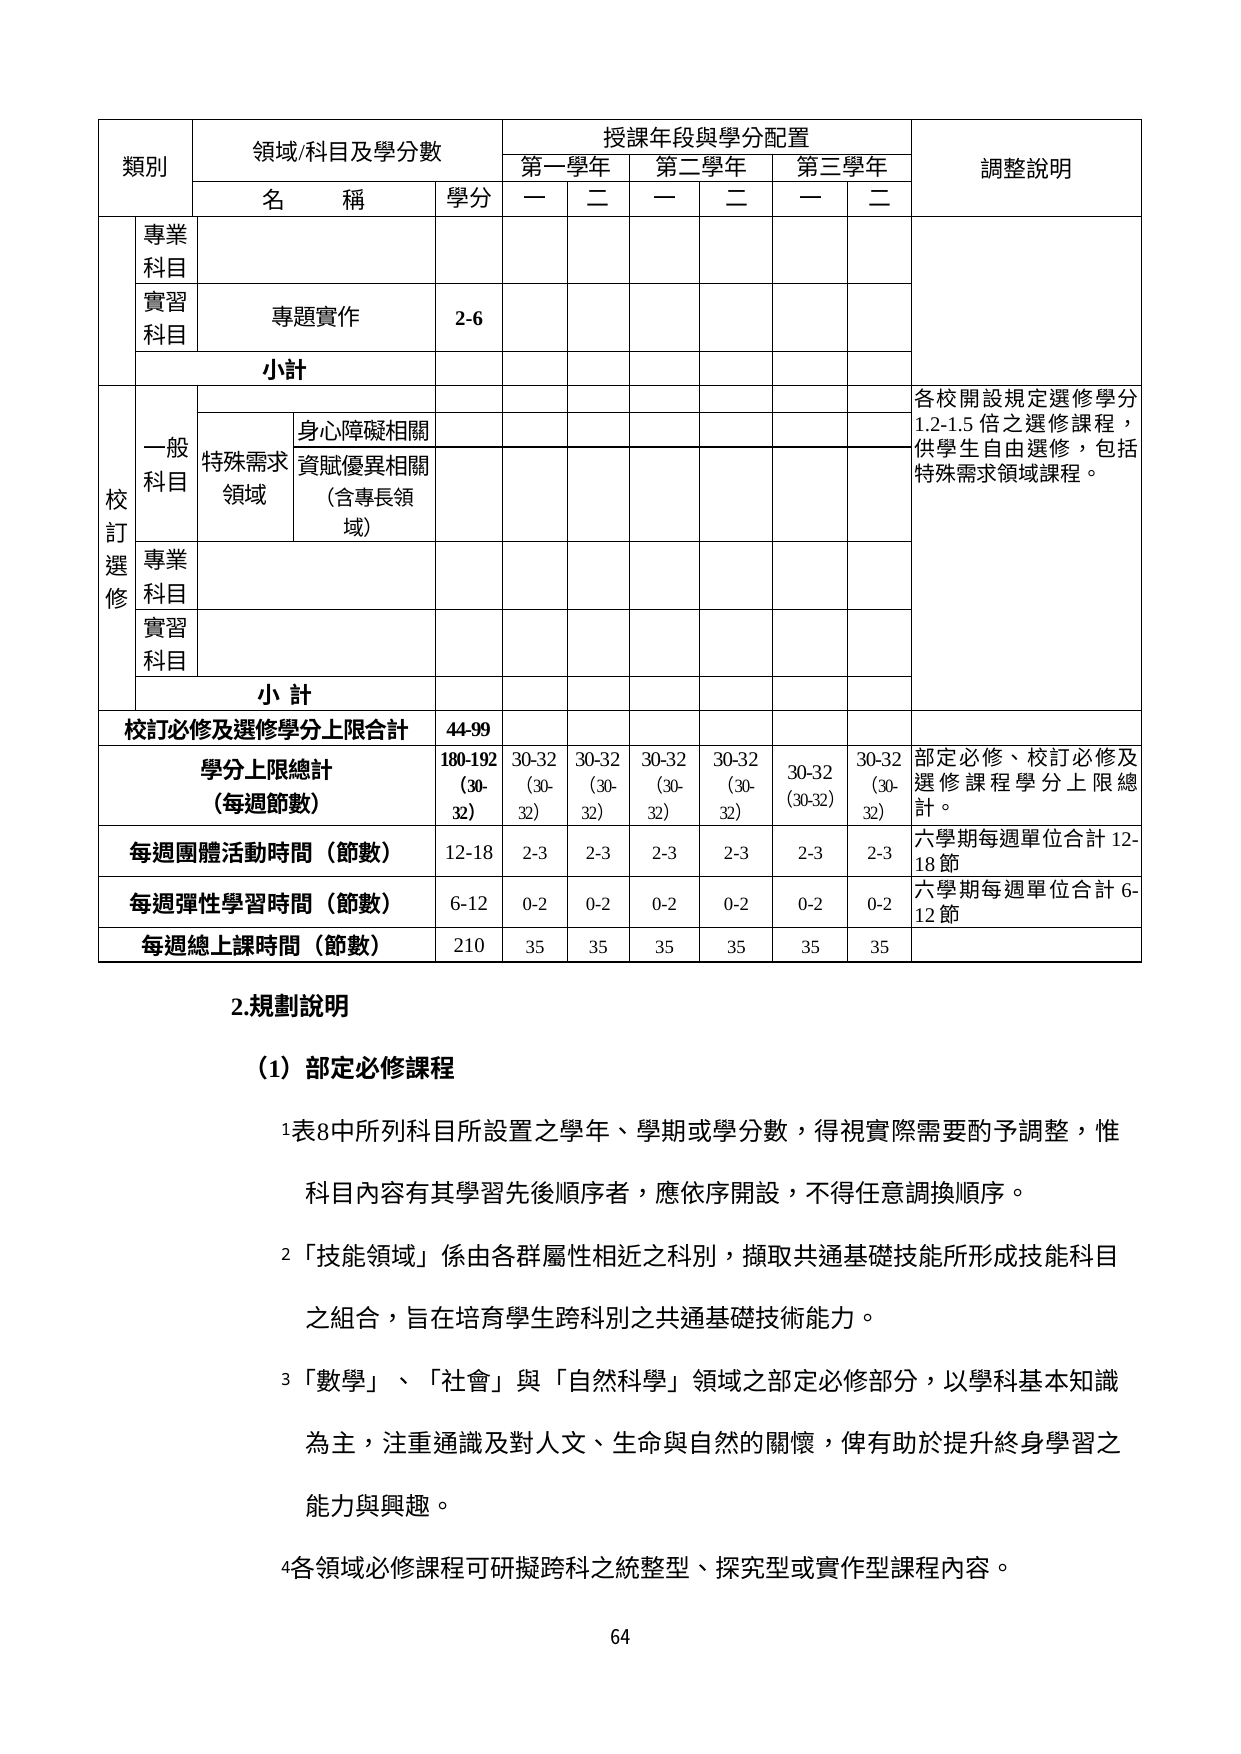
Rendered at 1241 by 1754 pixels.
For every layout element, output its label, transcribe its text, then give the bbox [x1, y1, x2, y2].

table_cell [198, 542, 435, 609]
table_cell 一 [503, 182, 567, 216]
table_cell [848, 352, 911, 385]
table_cell 第二學年 [630, 155, 772, 181]
table_cell [630, 711, 699, 745]
table_cell 35 [630, 928, 699, 961]
table_cell [848, 386, 911, 412]
text （1）部定必修課程 [243, 1025, 1122, 1087]
table_cell [700, 542, 772, 609]
table_cell [773, 711, 847, 745]
table_cell [568, 610, 629, 676]
table_cell 名 稱 [193, 182, 435, 216]
table_cell 一 [773, 182, 847, 216]
table_cell [630, 352, 699, 385]
table_cell [700, 413, 772, 446]
table_cell [848, 542, 911, 609]
table_cell 六學期每週單位合計6-12節 [912, 877, 1141, 927]
table_cell [912, 711, 1141, 745]
table_cell [568, 217, 629, 283]
table_cell [568, 413, 629, 446]
table_cell [700, 217, 772, 283]
table_cell [503, 217, 567, 283]
table_cell 2-3 [848, 826, 911, 876]
table_cell 0-2 [700, 877, 772, 927]
table_cell 0-2 [630, 877, 699, 927]
table_cell [700, 284, 772, 351]
table_cell [773, 610, 847, 676]
table_cell [848, 711, 911, 745]
table_cell 0-2 [503, 877, 567, 927]
table_cell [848, 413, 911, 446]
table_cell 2-3 [700, 826, 772, 876]
table_cell 2-6 [436, 284, 502, 351]
table_cell [700, 677, 772, 710]
table_cell 0-2 [568, 877, 629, 927]
text 1表8中所列科目所設置之學年、學期或學分數，得視實際需要酌予調整，惟科目內容有其學習先後順序者，應依序開設，不得任意調換順序。 [281, 1087, 1122, 1212]
table_cell [912, 928, 1141, 961]
table_cell 二 [848, 182, 911, 216]
table_cell 學分上限總計 （每週節數） [99, 746, 435, 825]
table_cell [848, 677, 911, 710]
table_cell [630, 386, 699, 412]
table_cell [568, 677, 629, 710]
table_cell [848, 284, 911, 351]
table_cell 30-32 （30-32） [773, 746, 847, 825]
table_cell [630, 677, 699, 710]
table_cell 小 計 [136, 677, 435, 710]
table_cell [568, 542, 629, 609]
table_cell 35 [503, 928, 567, 961]
table_cell 210 [436, 928, 502, 961]
table_cell 專業 科目 [136, 542, 197, 609]
table_cell [503, 448, 567, 541]
table_cell 一 [630, 182, 699, 216]
table_cell [503, 711, 567, 745]
table_cell 2-3 [503, 826, 567, 876]
table_cell [773, 448, 847, 541]
table_cell 30-32 （30-32） [630, 746, 699, 825]
table_cell 小計 [136, 352, 435, 385]
table_cell 30-32 （30-32） [848, 746, 911, 825]
text 2.規劃說明 [231, 963, 1122, 1025]
table_cell [436, 610, 502, 676]
table_cell [700, 448, 772, 541]
table_cell [700, 610, 772, 676]
table_cell 第一學年 [503, 155, 629, 181]
table_header 領域/科目及學分數 [193, 120, 502, 181]
table_cell 各校開設規定選修學分1.2-1.5倍之選修課程，供學生自由選修，包括特殊需求領域課程。 [912, 386, 1141, 710]
text 4各領域必修課程可研擬跨科之統整型、探究型或實作型課程內容。 [281, 1525, 1122, 1587]
table_cell [773, 542, 847, 609]
table_cell [568, 284, 629, 351]
table_cell [700, 352, 772, 385]
table_cell 2-3 [630, 826, 699, 876]
table_cell 44-99 [436, 711, 502, 745]
table_cell 35 [848, 928, 911, 961]
table_cell [198, 610, 435, 676]
table_cell [436, 352, 502, 385]
table_cell 六學期每週單位合計12-18節 [912, 826, 1141, 876]
table_cell 二 [700, 182, 772, 216]
table_cell [568, 386, 629, 412]
table_cell [848, 217, 911, 283]
table_cell 特殊需求領域 [198, 413, 293, 541]
table_cell [912, 217, 1141, 385]
text 2「技能領域」係由各群屬性相近之科別，擷取共通基礎技能所形成技能科目之組合，旨在培育學生跨科別之共通基礎技術能力。 [281, 1212, 1122, 1337]
table_cell 二 [568, 182, 629, 216]
table_cell 35 [568, 928, 629, 961]
table_cell 校訂必修及選修學分上限合計 [99, 711, 435, 745]
table_cell 一般 科目 [136, 386, 197, 541]
table_cell [503, 413, 567, 446]
table_cell [630, 542, 699, 609]
table_cell [436, 413, 502, 446]
table_cell [436, 448, 502, 541]
table_cell 部定必修、校訂必修及選修課程學分上限總計。 [912, 746, 1141, 825]
table_cell 30-32 （30-32） [568, 746, 629, 825]
table_cell 2-3 [773, 826, 847, 876]
table_header 類別 [99, 120, 192, 216]
table_cell 每週彈性學習時間（節數） [99, 877, 435, 927]
table_cell [198, 386, 435, 412]
table_cell [503, 386, 567, 412]
table_cell [503, 352, 567, 385]
table_cell [773, 217, 847, 283]
table_cell 30-32 （30-32） [700, 746, 772, 825]
table_cell [773, 413, 847, 446]
table_cell [436, 677, 502, 710]
table_cell [436, 386, 502, 412]
table_cell [700, 711, 772, 745]
table_cell 180-192 （30-32） [436, 746, 502, 825]
table_cell 0-2 [848, 877, 911, 927]
table_cell [773, 284, 847, 351]
table_cell [436, 542, 502, 609]
table_cell [99, 217, 135, 385]
table_cell 35 [773, 928, 847, 961]
table_cell 12-18 [436, 826, 502, 876]
table_cell [503, 677, 567, 710]
table_cell [568, 711, 629, 745]
table_cell 身心障礙相關 [294, 413, 435, 446]
table_cell [773, 386, 847, 412]
table_cell [630, 610, 699, 676]
table_cell 0-2 [773, 877, 847, 927]
table_cell [700, 386, 772, 412]
table_cell [436, 217, 502, 283]
table_cell 每週團體活動時間（節數） [99, 826, 435, 876]
table_cell [630, 448, 699, 541]
table_header 授課年段與學分配置 [503, 120, 911, 153]
table_cell 每週總上課時間（節數） [99, 928, 435, 961]
table_cell 校訂選修 [99, 386, 135, 710]
table_cell [503, 542, 567, 609]
table_cell 實習 科目 [136, 284, 197, 351]
table_cell [848, 448, 911, 541]
table_cell [503, 610, 567, 676]
table_cell 30-32 （30-32） [503, 746, 567, 825]
table_cell [630, 217, 699, 283]
table_cell 學分 [436, 182, 502, 216]
table_cell [198, 217, 435, 283]
table_cell 35 [700, 928, 772, 961]
table_cell 專業 科目 [136, 217, 197, 283]
table_cell 2-3 [568, 826, 629, 876]
table_cell 實習 科目 [136, 610, 197, 676]
table_cell [848, 610, 911, 676]
table_cell 資賦優異相關 （含專長領域） [294, 448, 435, 541]
table_cell [503, 284, 567, 351]
table_cell [773, 352, 847, 385]
table_cell [630, 413, 699, 446]
table_cell 第三學年 [773, 155, 911, 181]
table_cell 6-12 [436, 877, 502, 927]
text 3「數學」、「社會」與「自然科學」領域之部定必修部分，以學科基本知識為主，注重通識及對人文、生命與自然的關懷，俾有助於提升終身學習之能力與興趣。 [281, 1337, 1122, 1525]
table_header 調整說明 [912, 120, 1141, 216]
table_cell 專題實作 [198, 284, 435, 351]
table_cell [568, 352, 629, 385]
table_cell [773, 677, 847, 710]
table_cell [630, 284, 699, 351]
table_cell [568, 448, 629, 541]
